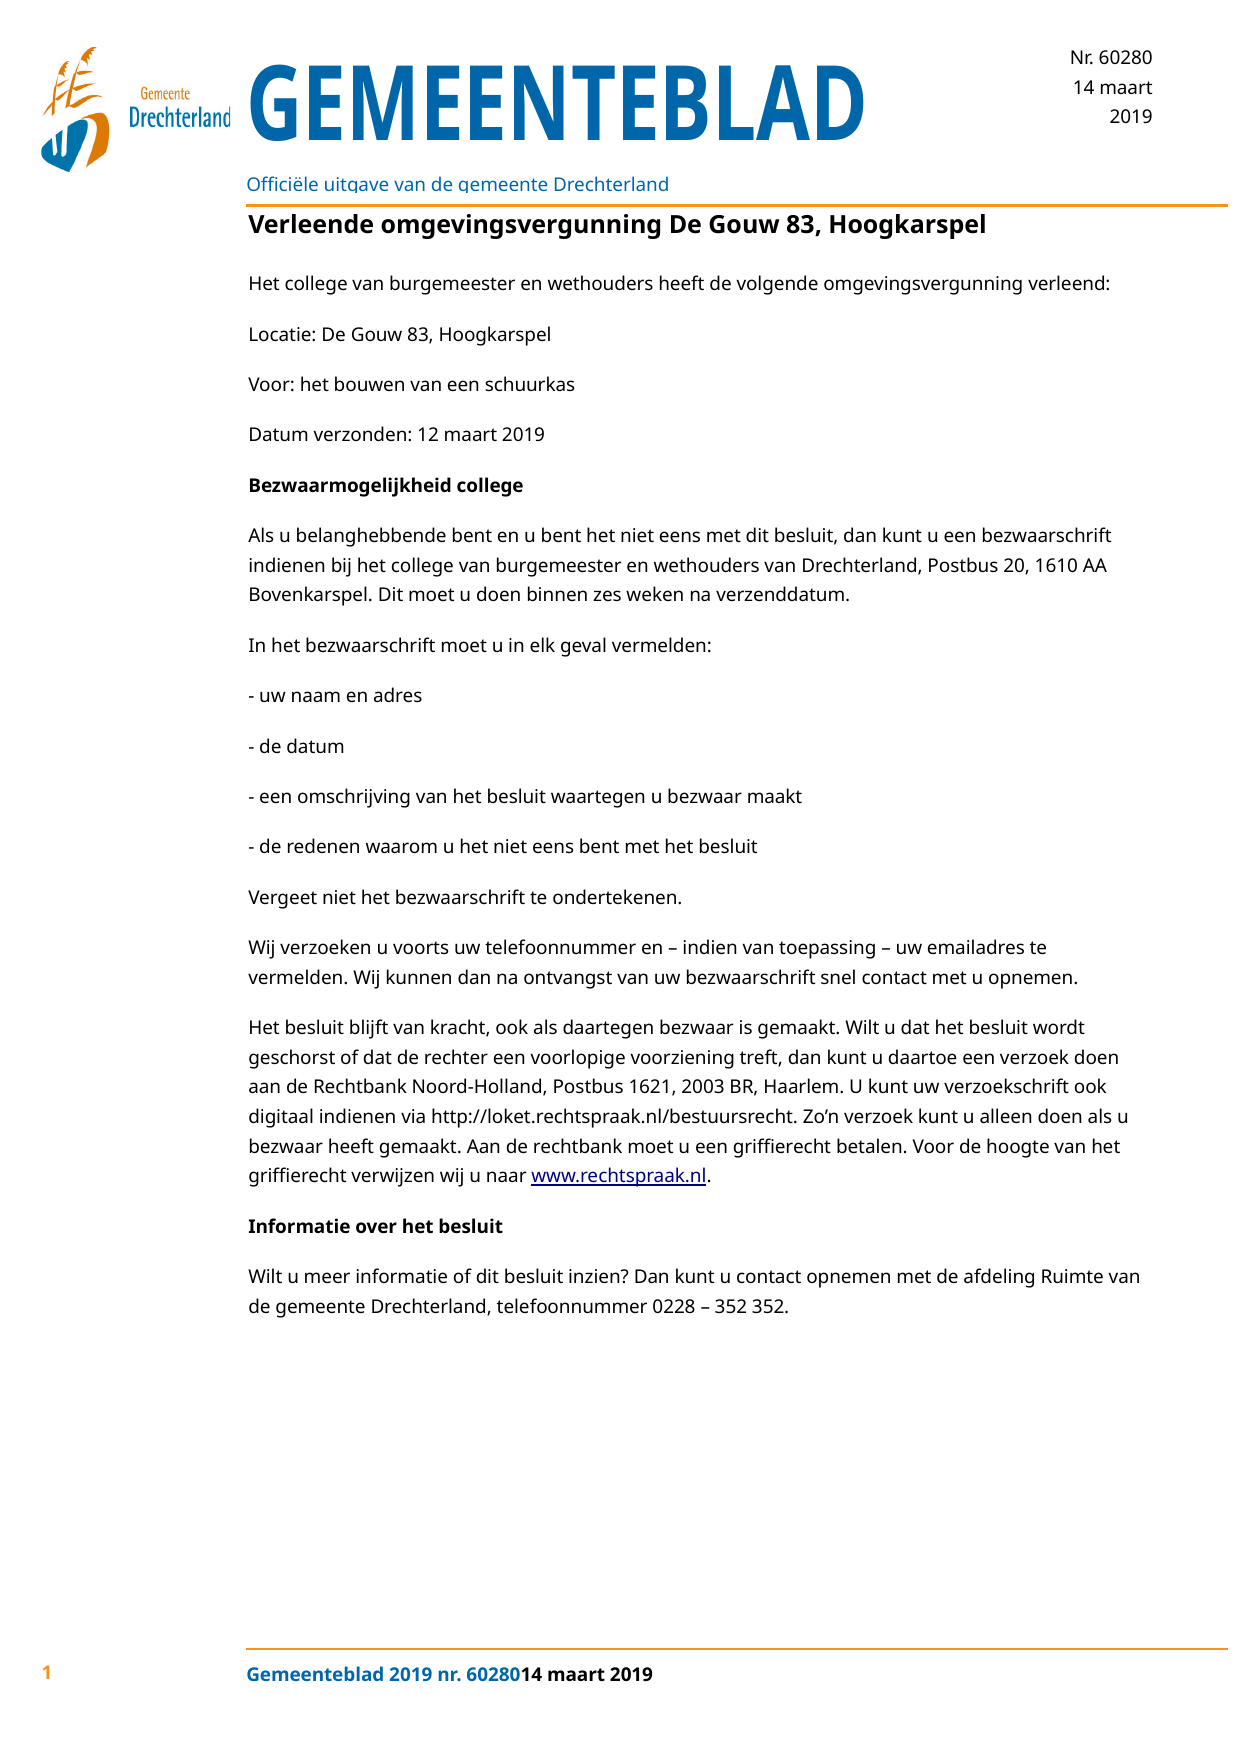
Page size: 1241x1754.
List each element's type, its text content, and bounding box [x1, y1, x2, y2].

text Locatie: De Gouw 83, Hoogkarspel [248, 321, 1152, 346]
text Het college van burgemeester en wethouders heeft de volgende omgevingsvergunning verleend: [248, 270, 1152, 296]
text Datum verzonden: 12 maart 2019 [248, 422, 1152, 447]
text - uw naam en adres [248, 682, 1152, 708]
picture [41, 47, 231, 172]
text Informatie over het besluit [248, 1213, 1152, 1238]
text Voor: het bouwen van een schuurkas [248, 371, 1152, 397]
text - de datum [248, 733, 1152, 758]
text Bezwaarmogelijkheid college [248, 472, 1152, 498]
text - een omschrijving van het besluit waartegen u bezwaar maakt [248, 783, 1152, 809]
text In het bezwaarschrift moet u in elk geval vermelden: [248, 632, 1152, 658]
text Wij verzoeken u voorts uw telefoonnummer en – indien van toepassing – uw emailadres te vermelden. Wij kunnen dan na ontvangst van uw bezwaarschrift snel contact met u opnemen. [248, 934, 1152, 990]
text Het besluit blijft van kracht, ook als daartegen bezwaar is gemaakt. Wilt u dat het besluit wordt geschorst of dat de rechter een voorlopige voorziening treft, dan kunt u daartoe een verzoek doen aan de Rechtbank Noord-Holland, Postbus 1621, 2003 BR, Haarlem. U kunt uw verzoekschrift ook digitaal indienen via http://loket.rechtspraak.nl/bestuursrecht. Zo’n verzoek kunt u alleen doen als u bezwaar heeft gemaakt. Aan de rechtbank moet u een griffierecht betalen. Voor de hoogte van het griffierecht verwijzen wij u naar www.rechtspraak.nl. [248, 1014, 1152, 1188]
picture [41, 158, 64, 172]
text Als u belanghebbende bent en u bent het niet eens met dit besluit, dan kunt u een bezwaarschrift indienen bij het college van burgemeester en wethouders van Drechterland, Postbus 20, 1610 AA Bovenkarspel. Dit moet u doen binnen zes weken na verzenddatum. [248, 522, 1152, 607]
text Vergeet niet het bezwaarschrift te ondertekenen. [248, 884, 1152, 910]
text Verleende omgevingsvergunning De Gouw 83, Hoogkarspel [248, 207, 1152, 241]
text - de redenen waarom u het niet eens bent met het besluit [248, 834, 1152, 859]
text Wilt u meer informatie of dit besluit inzien? Dan kunt u contact opnemen met de afdeling Ruimte van de gemeente Drechterland, telefoonnummer 0228 – 352 352. [248, 1263, 1152, 1318]
picture [226, 115, 231, 124]
